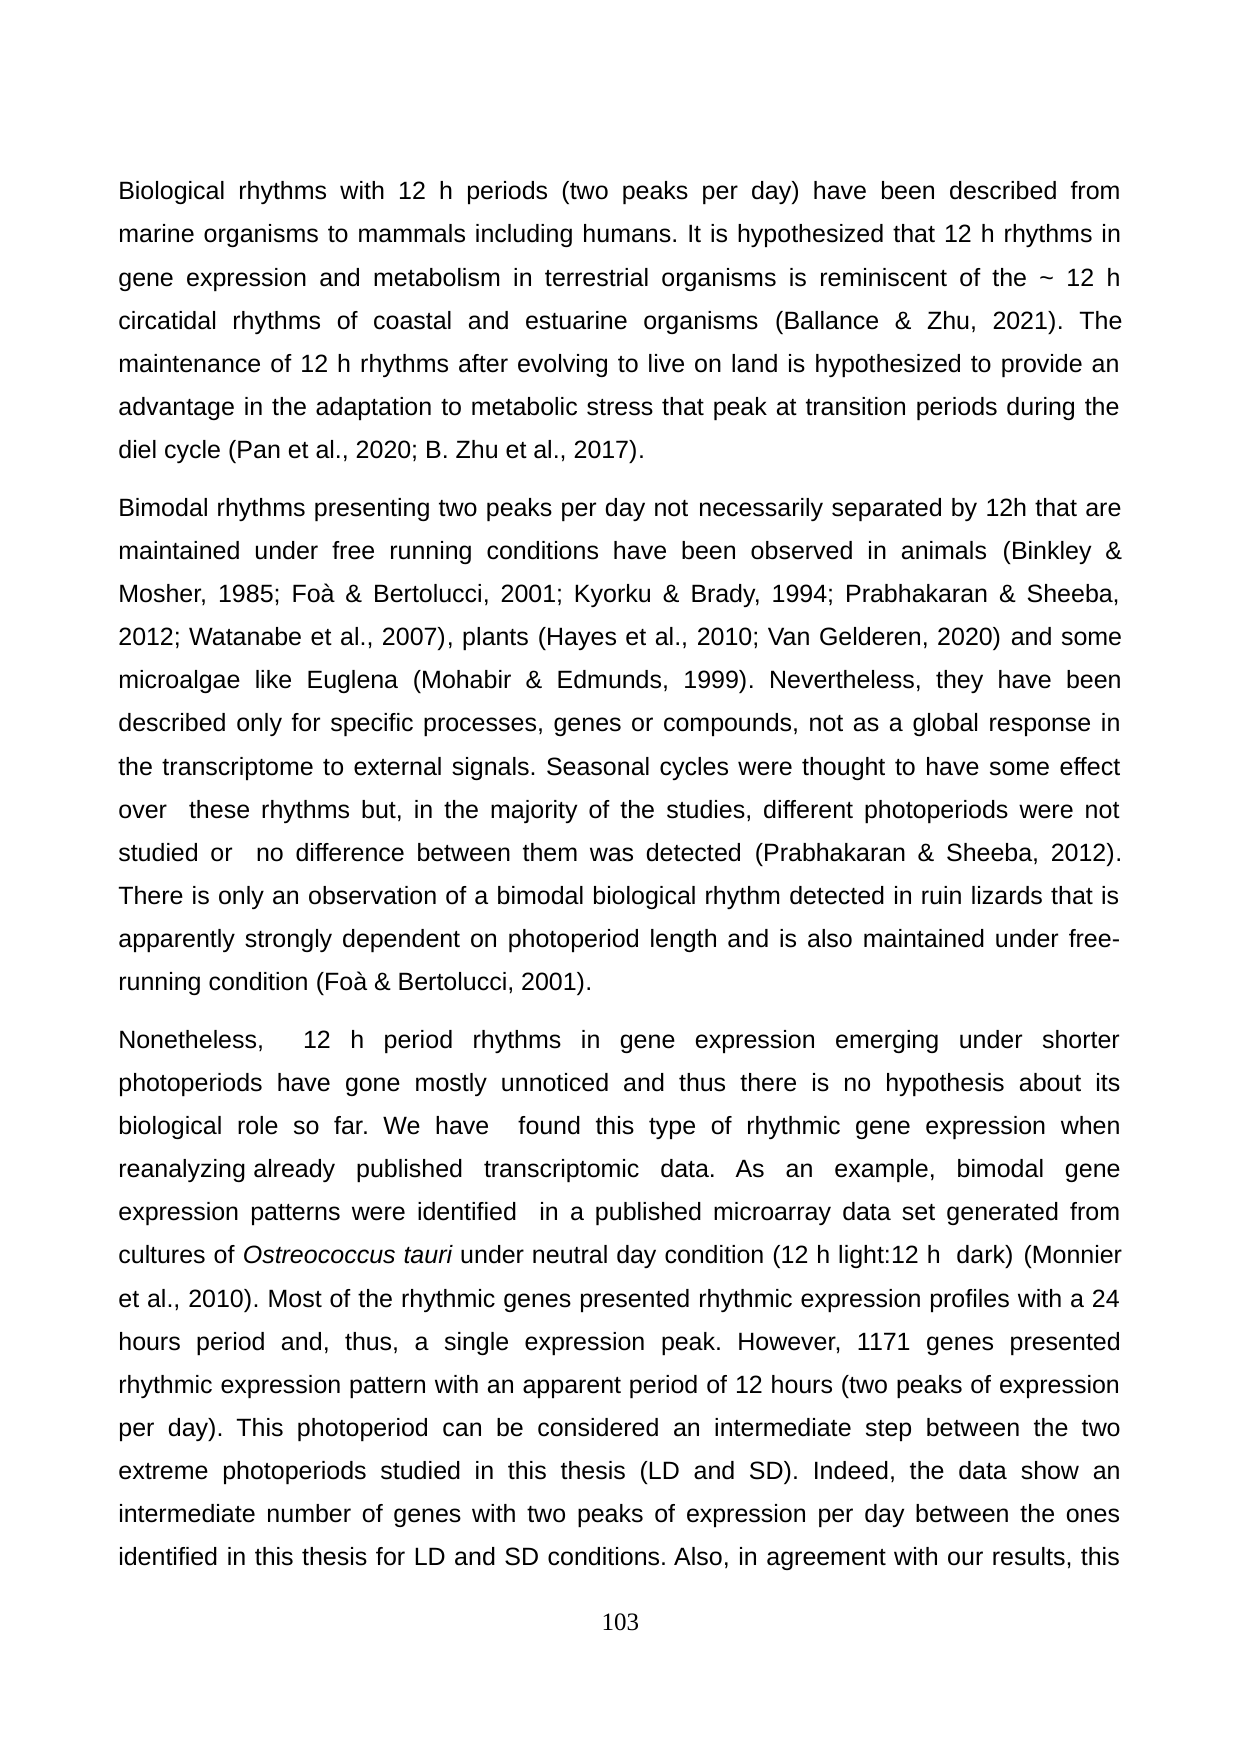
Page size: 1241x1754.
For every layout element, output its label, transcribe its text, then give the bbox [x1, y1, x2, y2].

text Nonetheless, 12 h period rhythms in gene expression emerging under shorter photoperiods have gone mostly unnoticed and thus there is no hypothesis about its biological role so far. We have found this type of rhythmic gene expression when reanalyzing already published transcriptomic data. As an example, bimodal gene expression patterns were identified in a published microarray data set generated from cultures of Ostreococcus tauri under neutral day condition (12 h light:12 h dark) (Monnier et al., 2010)⁠. Most of the rhythmic genes presented rhythmic expression profiles with a 24 hours period and, thus, a single expression peak. However, 1171 genes presented rhythmic expression pattern with an apparent period of 12 hours (two peaks of expression per day). This photoperiod can be considered an intermediate step between the two extreme photoperiods studied in this thesis (LD and SD). Indeed, the data show an intermediate number of genes with two peaks of expression per day between the ones identified in this thesis for LD and SD conditions. Also, in agreement with our results, this [118, 1025, 1122, 1571]
text Bimodal rhythms presenting two peaks per day not necessarily separated by 12h that are maintained under free running conditions have been observed in animals (Binkley & Mosher, 1985; Foà & Bertolucci, 2001; Kyorku & Brady, 1994; Prabhakaran & Sheeba, 2012; Watanabe et al., 2007)⁠, plants (Hayes et al., 2010; Van Gelderen, 2020)⁠ and some microalgae like Euglena (Mohabir & Edmunds, 1999)⁠. Nevertheless, they have been described only for specific processes, genes or compounds, not as a global response in the transcriptome to external signals. Seasonal cycles were thought to have some effect over these rhythms but, in the majority of the studies, different photoperiods were not studied or no difference between them was detected (Prabhakaran & Sheeba, 2012)⁠. There is only an observation of a bimodal biological rhythm detected in ruin lizards that is apparently strongly dependent on photoperiod length and is also maintained under free-running condition (Foà & Bertolucci, 2001)⁠. [118, 493, 1122, 996]
text Biological rhythms with 12 h periods (two peaks per day) have been described from marine organisms to mammals including humans. It is hypothesized that 12 h rhythms in gene expression and metabolism in terrestrial organisms is reminiscent of the ~ 12 h circatidal rhythms of coastal and estuarine organisms (Ballance & Zhu, 2021)⁠. The maintenance of 12 h rhythms after evolving to live on land is hypothesized to provide an advantage in the adaptation to metabolic stress that peak at transition periods during the diel cycle (Pan et al., 2020; B. Zhu et al., 2017)⁠. [118, 176, 1122, 464]
